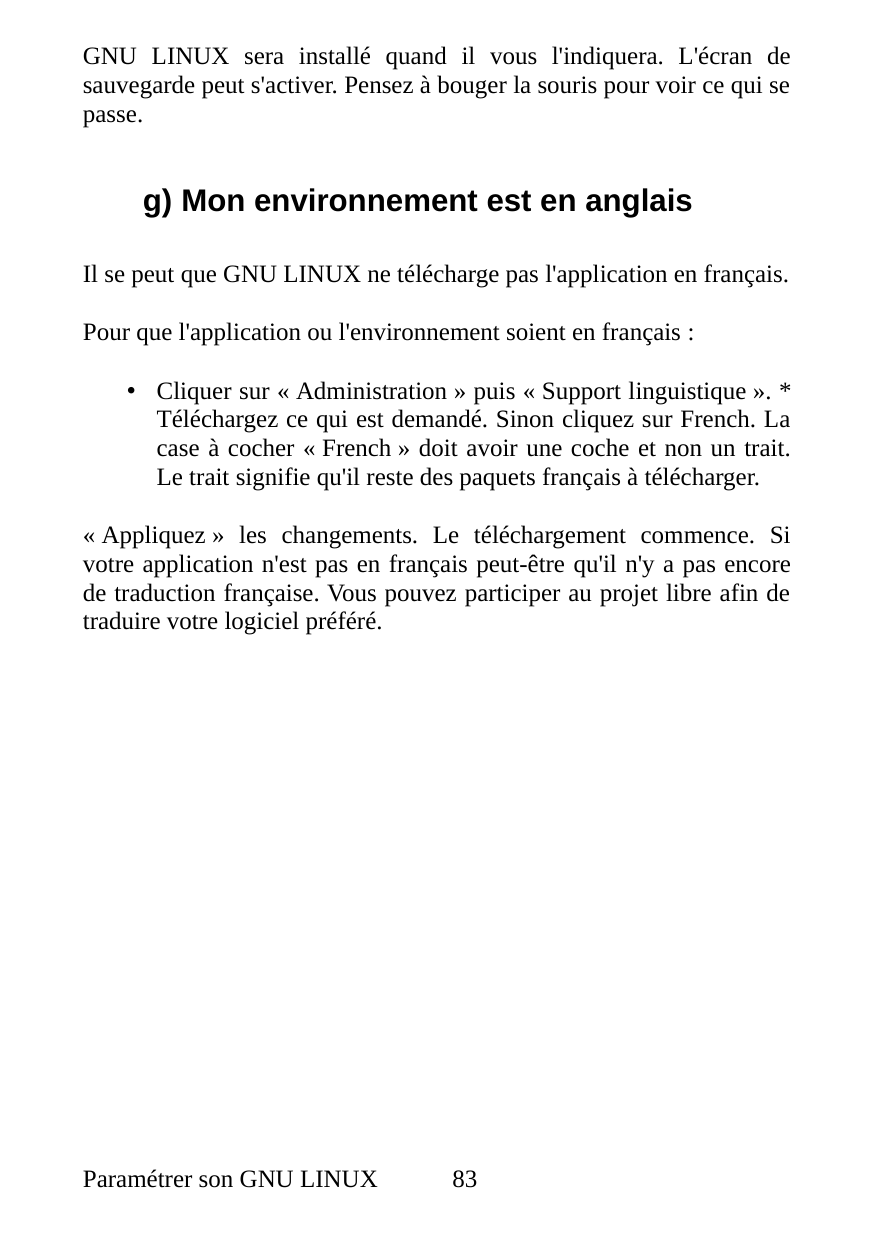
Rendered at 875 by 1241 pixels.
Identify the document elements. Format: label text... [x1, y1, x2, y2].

text « Appliquez » les changements. Le téléchargement commence. Si votre application n'est pas en français peut-être qu'il n'y a pas encore de traduction française. Vous pouvez participer au projet libre afin de traduire votre logiciel préféré. [83, 520, 791, 635]
text Pour que l'application ou l'environnement soient en français : [83, 317, 791, 346]
text Il se peut que GNU LINUX ne télécharge pas l'application en français. [83, 259, 791, 288]
subtitle Mon environnement est en anglais [83, 182, 791, 218]
text GNU LINUX sera installé quand il vous l'indiquera. L'écran de sauvegarde peut s'activer. Pensez à bouger la souris pour voir ce qui se passe. [83, 41, 791, 128]
list Cliquer sur « Administration » puis « Support linguistique ». * Téléchargez ce qui est demandé. Sinon cliquez sur French. La case à cocher « French » doit avoir une coche et non un trait. Le trait signifie qu'il reste des paquets français à télécharger. [127, 376, 791, 491]
